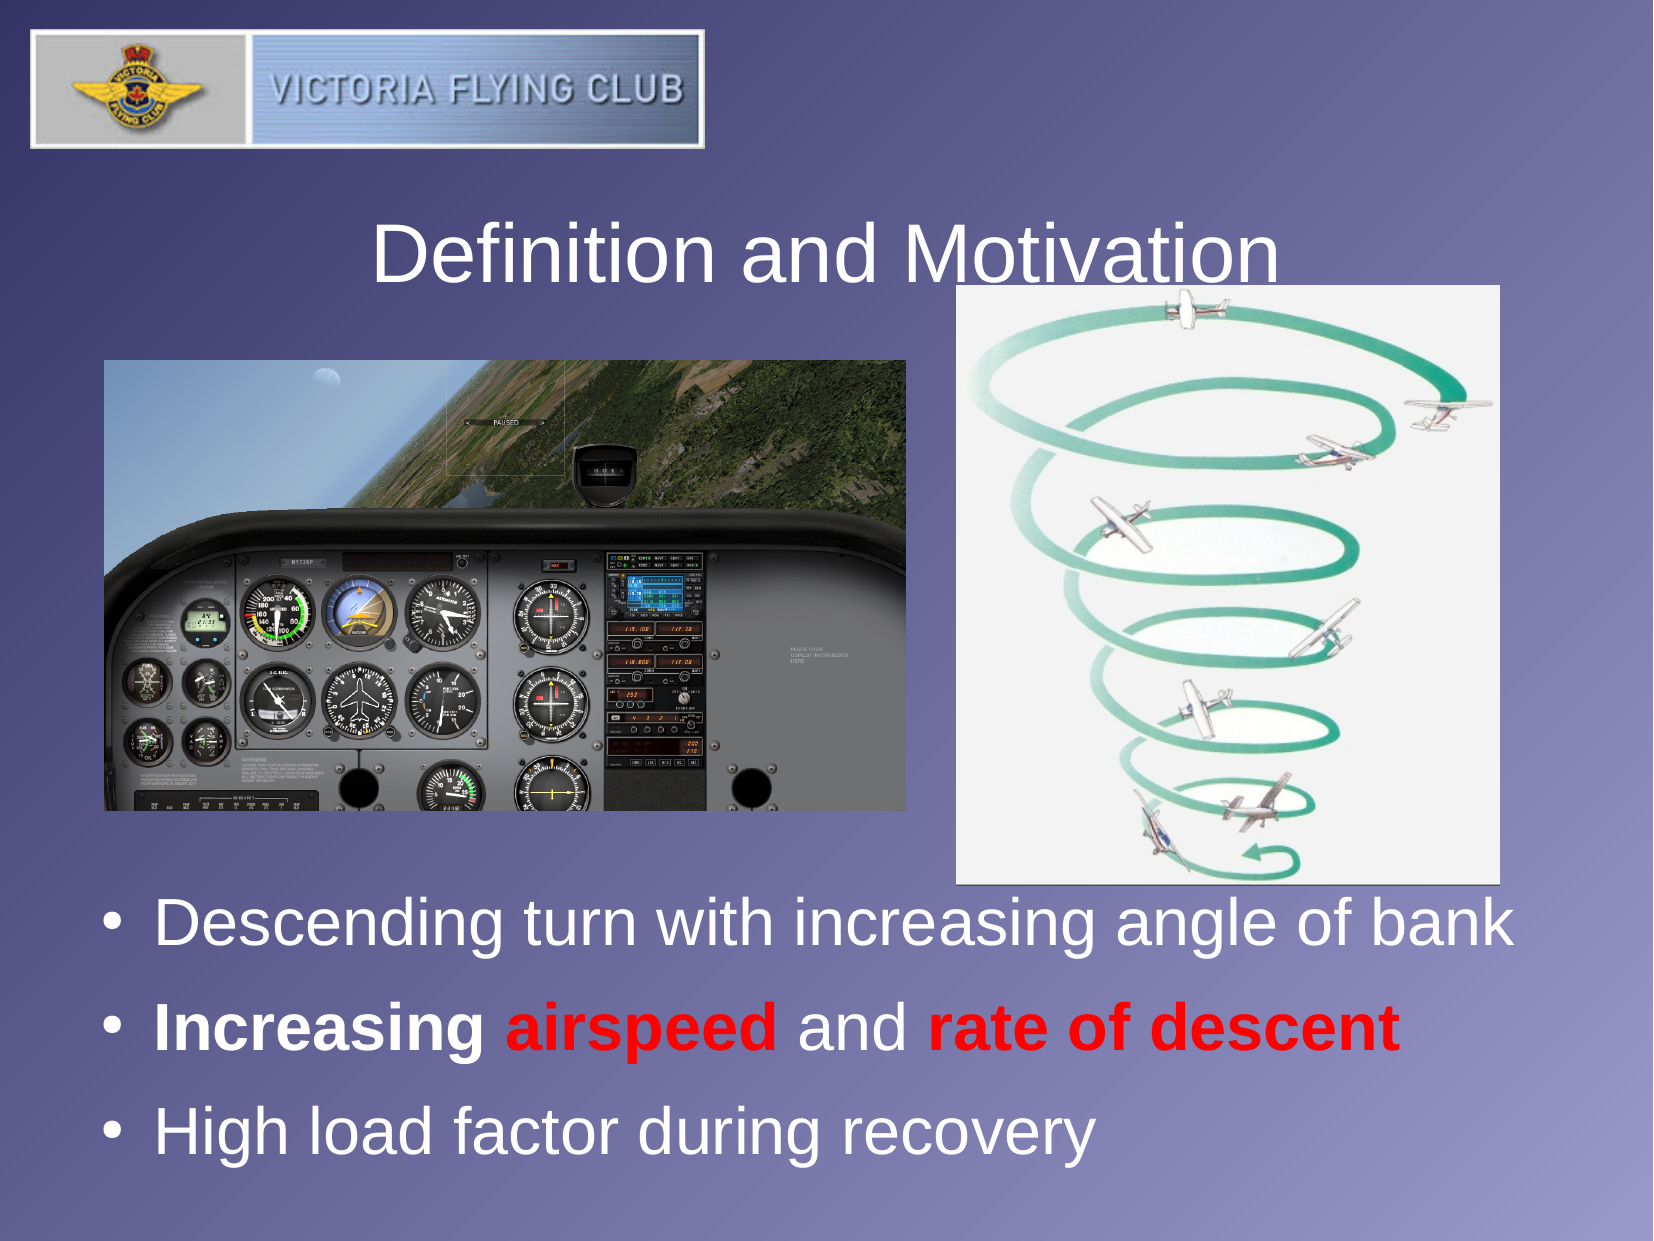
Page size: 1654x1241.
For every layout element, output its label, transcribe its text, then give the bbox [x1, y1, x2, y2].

title Definition and Motivation [82, 150, 1571, 358]
picture [104, 360, 906, 811]
picture [956, 285, 1500, 886]
list Descending turn with increasing angle of bank Increasing airspeed and rate of descent High load factor during recovery [82, 885, 1571, 1201]
picture [30, 29, 705, 149]
